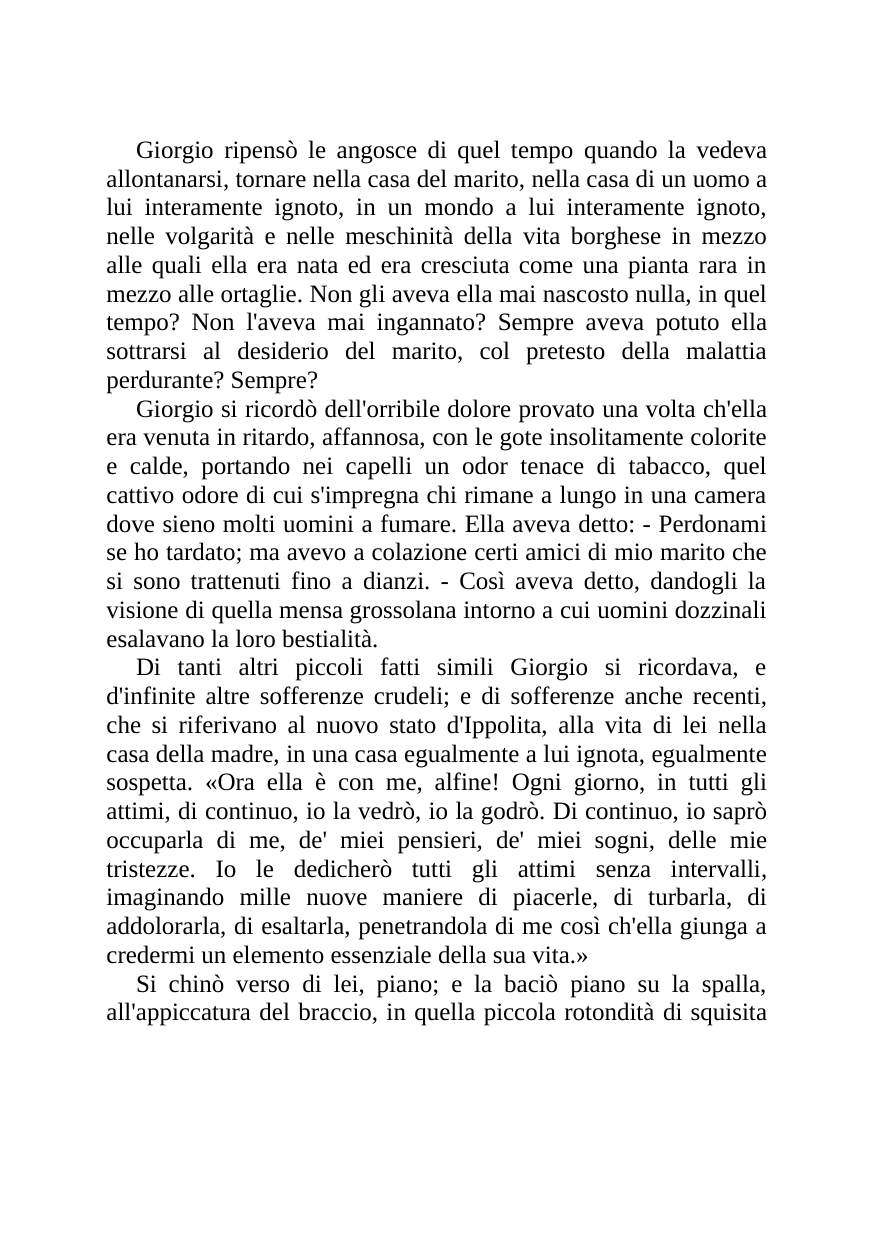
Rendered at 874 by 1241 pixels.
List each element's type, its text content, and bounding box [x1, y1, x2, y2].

text Di tanti altri piccoli fatti simili Giorgio si ricordava, e d'infinite altre sofferenze crudeli; e di sofferenze anche recenti, che si riferivano al nuovo stato d'Ippolita, alla vita di lei nella casa della madre, in una casa egualmente a lui ignota, egualmente sospetta. «Ora ella è con me, alfine! Ogni giorno, in tutti gli attimi, di continuo, io la vedrò, io la godrò. Di continuo, io saprò occuparla di me, de' miei pensieri, de' miei sogni, delle mie tristezze. Io le dedicherò tutti gli attimi senza intervalli, imaginando mille nuove maniere di piacerle, di turbarla, di addolorarla, di esaltarla, penetrandola di me così ch'ella giunga a credermi un elemento essenziale della sua vita.» [106, 652, 768, 969]
text Si chinò verso di lei, piano; e la baciò piano su la spalla, all'appiccatura del braccio, in quella piccola rotondità di squisita [106, 969, 768, 1026]
text Giorgio si ricordò dell'orribile dolore provato una volta ch'ella era venuta in ritardo, affannosa, con le gote insolitamente colorite e calde, portando nei capelli un odor tenace di tabacco, quel cattivo odore di cui s'impregna chi rimane a lungo in una camera dove sieno molti uomini a fumare. Ella aveva detto: - Perdonami se ho tardato; ma avevo a colazione certi amici di mio marito che si sono trattenuti fino a dianzi. - Così aveva detto, dandogli la visione di quella mensa grossolana intorno a cui uomini dozzinali esalavano la loro bestialità. [106, 394, 768, 652]
text Giorgio ripensò le angosce di quel tempo quando la vedeva allontanarsi, tornare nella casa del marito, nella casa di un uomo a lui interamente ignoto, in un mondo a lui interamente ignoto, nelle volgarità e nelle meschinità della vita borghese in mezzo alle quali ella era nata ed era cresciuta come una pianta rara in mezzo alle ortaglie. Non gli aveva ella mai nascosto nulla, in quel tempo? Non l'aveva mai ingannato? Sempre aveva potuto ella sottrarsi al desiderio del marito, col pretesto della malattia perdurante? Sempre? [106, 135, 768, 394]
